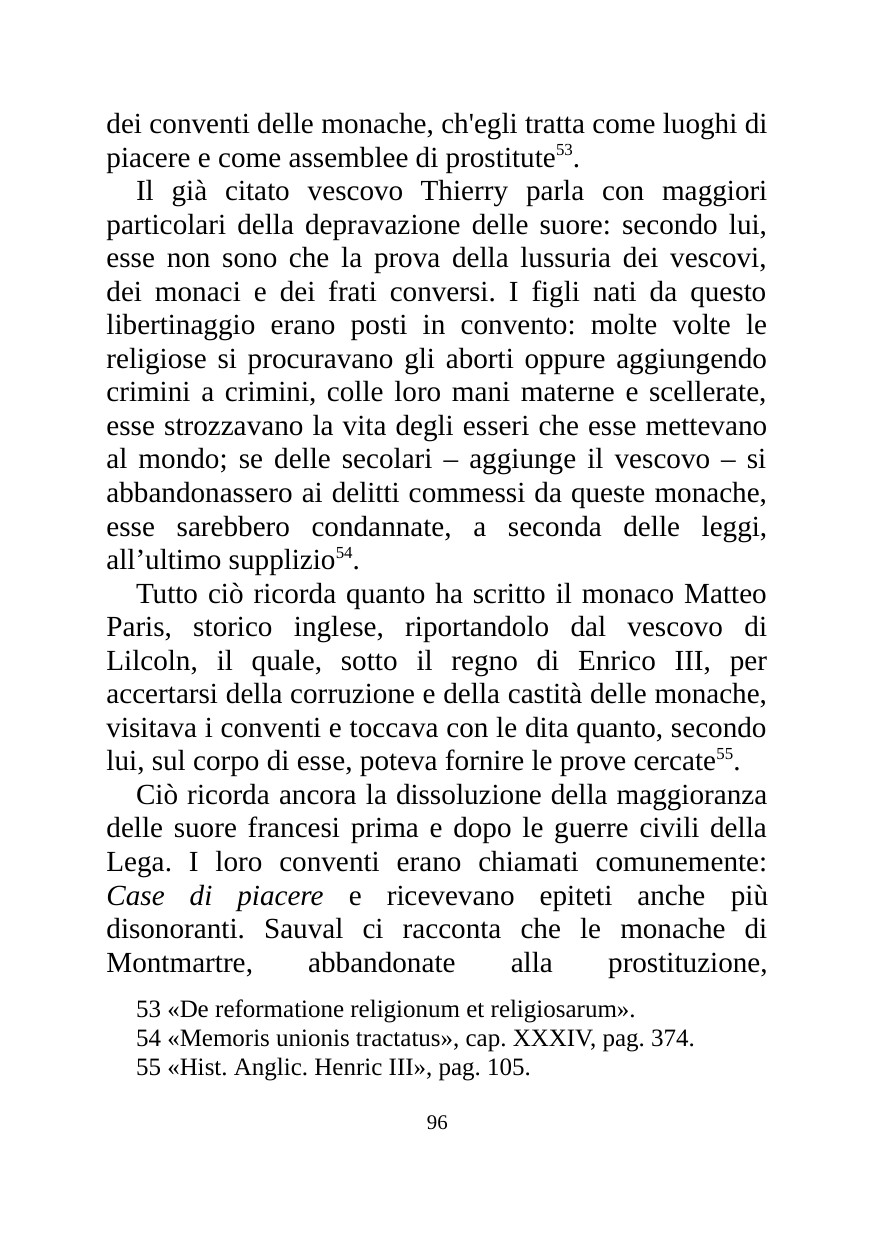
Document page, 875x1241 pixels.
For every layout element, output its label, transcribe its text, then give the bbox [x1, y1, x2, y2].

text «Memoris unionis tractatus», cap. XXXIV, pag. 374. [106, 1023, 768, 1052]
text «Hist. Anglic. Henric III», pag. 105. [106, 1052, 768, 1080]
text «De reformatione religionum et religiosarum». [106, 994, 768, 1023]
text Il già citato vescovo Thierry parla con maggiori particolari della depravazione delle suore: secondo lui, esse non sono che la prova della lussuria dei vescovi, dei monaci e dei frati conversi. I figli nati da questo libertinaggio erano posti in convento: molte volte le religiose si procuravano gli aborti oppure aggiungendo crimini a crimini, colle loro mani materne e scellerate, esse strozzavano la vita degli esseri che esse mettevano al mondo; se delle secolari – aggiunge il vescovo – si abbandonassero ai delitti commessi da queste monache, esse sarebbero condannate, a seconda delle leggi, all’ultimo supplizio. [106, 173, 768, 576]
text Tutto ciò ricorda quanto ha scritto il monaco Matteo Paris, storico inglese, riportandolo dal vescovo di Lilcoln, il quale, sotto il regno di Enrico III, per accertarsi della corruzione e della castità delle monache, visitava i conventi e toccava con le dita quanto, secondo lui, sul corpo di esse, poteva fornire le prove cercate. [106, 576, 768, 777]
text Ciò ricorda ancora la dissoluzione della maggioranza delle suore francesi prima e dopo le guerre civili della Lega. I loro conventi erano chiamati comunemente: Case di piacere e ricevevano epiteti anche più disonoranti. Sauval ci racconta che le monache di Montmartre, abbandonate alla prostituzione, [106, 777, 768, 978]
text dei conventi delle monache, ch'egli tratta come luoghi di piacere e come assemblee di prostitute. [106, 106, 768, 173]
